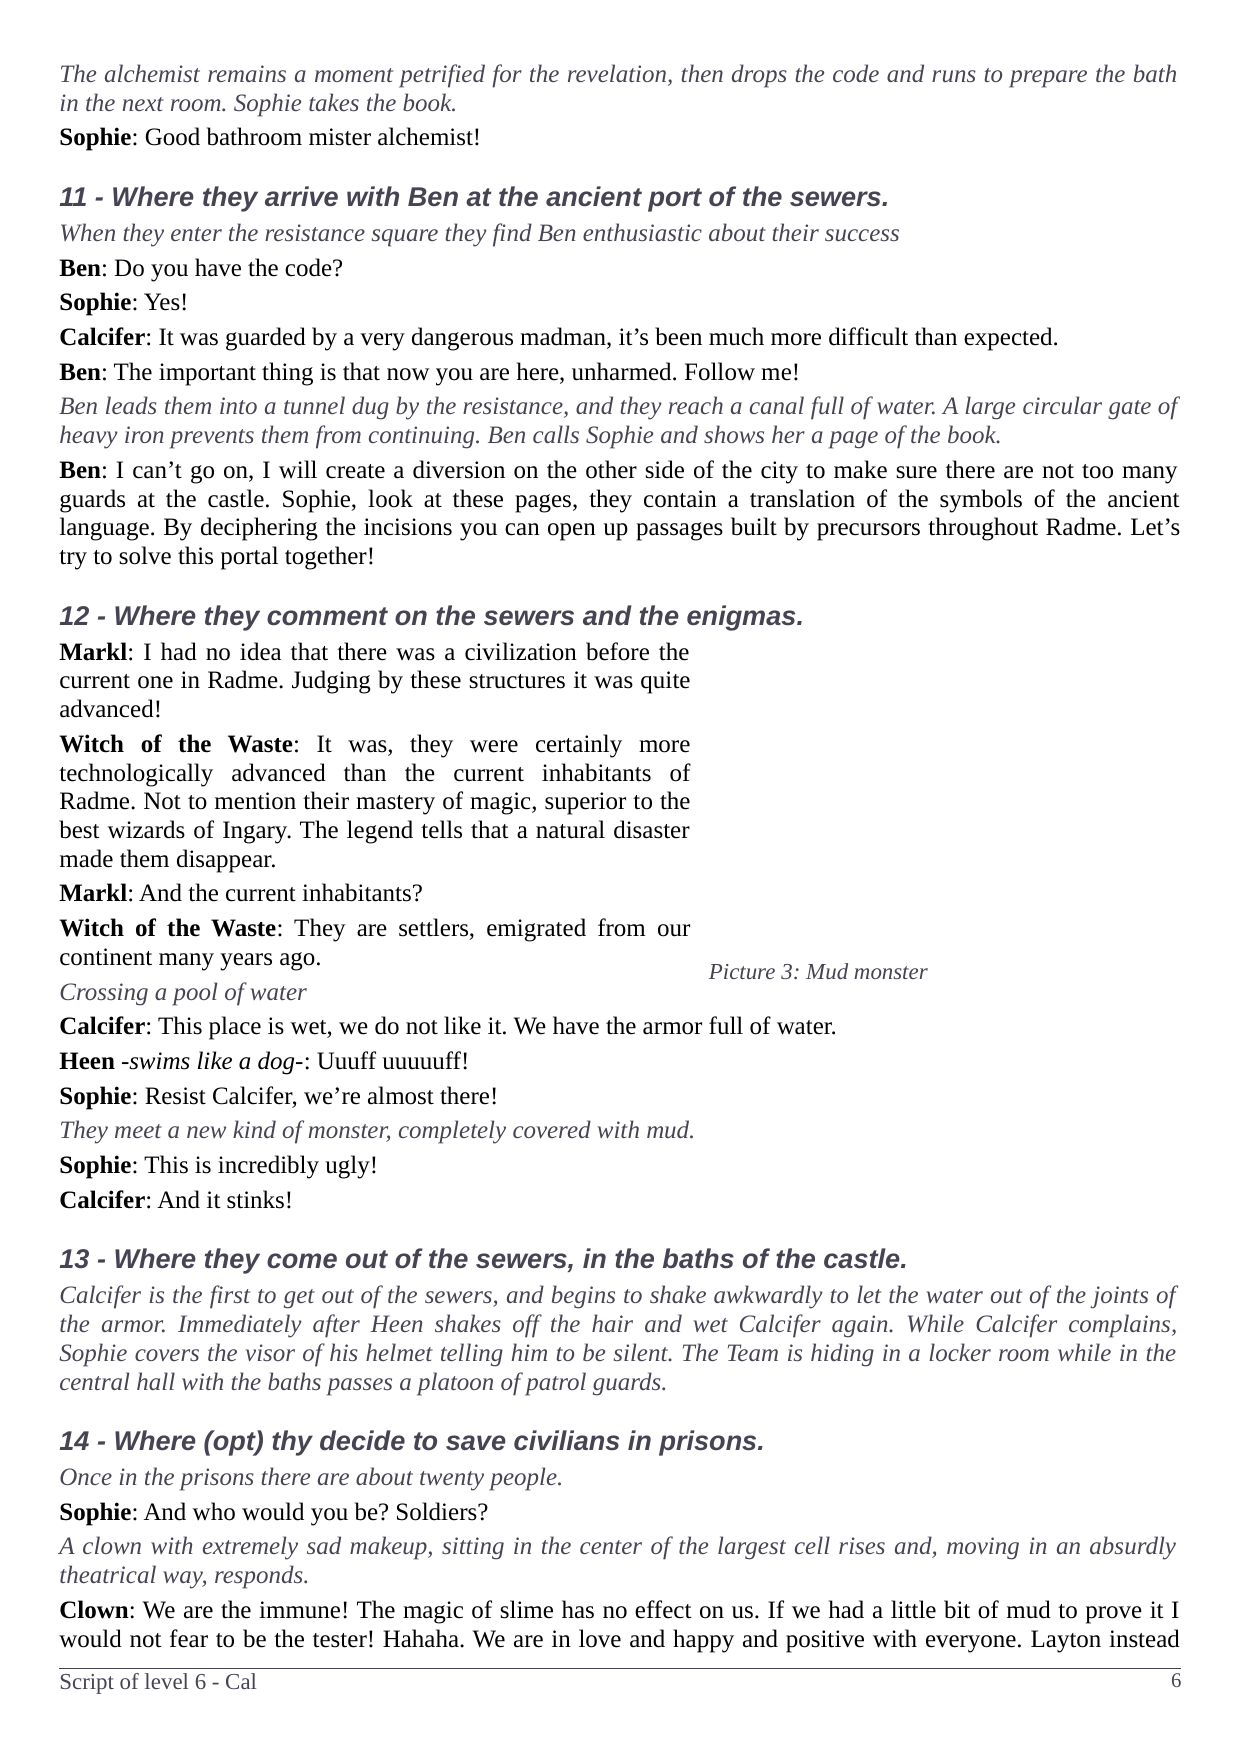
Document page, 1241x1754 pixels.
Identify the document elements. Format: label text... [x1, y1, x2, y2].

text Markl: And the current inhabitants? [59, 878, 709, 907]
text Calcifer: It was guarded by a very dangerous madman, it’s been much more difficult than expected. [59, 322, 1181, 351]
text A clown with extremely sad makeup, sitting in the center of the largest cell rises and, moving in an absurdly theatrical way, responds. [59, 1531, 1181, 1589]
text Witch of the Waste: It was, they were certainly more technologically advanced than the current inhabitants of Radme. Not to mention their mastery of magic, superior to the best wizards of Ingary. The legend tells that a natural disaster made them disappear. [59, 729, 709, 873]
text Ben leads them into a tunnel dug by the resistance, and they reach a canal full of water. A large circular gate of heavy iron prevents them from continuing. Ben calls Sophie and shows her a page of the book. [59, 391, 1181, 449]
text Clown: We are the immune! The magic of slime has no effect on us. If we had a little bit of mud to prove it I would not fear to be the tester! Hahaha. We are in love and happy and positive with everyone. Layton instead [59, 1595, 1181, 1652]
text The alchemist remains a moment petrified for the revelation, then drops the code and runs to prepare the bath in the next room. Sophie takes the book. [59, 59, 1181, 117]
text Sophie: And who would you be? Soldiers? [59, 1497, 1181, 1526]
subtitle 14 - Where (opt) thy decide to save civilians in prisons. [59, 1425, 1181, 1456]
text Picture 3: Mud monster [709, 649, 1181, 984]
text Sophie: Yes! [59, 287, 1181, 316]
text Heen -swims like a dog-: Uuuff uuuuuff! [59, 1046, 1181, 1075]
text Ben: I can’t go on, I will create a diversion on the other side of the city to make sure there are not too many guards at the castle. Sophie, look at these pages, they contain a translation of the symbols of the ancient language. By deciphering the incisions you can open up passages built by precursors throughout Radme. Let’s try to solve this portal together! [59, 455, 1181, 570]
text Ben: The important thing is that now you are here, unharmed. Follow me! [59, 357, 1181, 386]
subtitle 13 - Where they come out of the sewers, in the baths of the castle. [59, 1243, 1181, 1274]
text Sophie: Resist Calcifer, we’re almost there! [59, 1081, 1181, 1109]
text Markl: I had no idea that there was a civilization before the current one in Radme. Judging by these structures it was quite advanced! [59, 637, 1181, 723]
subtitle 11 - Where they arrive with Ben at the ancient port of the sewers. [59, 181, 1181, 212]
text Sophie: Good bathroom mister alchemist! [59, 122, 1181, 151]
text Once in the prisons there are about twenty people. [59, 1462, 1181, 1491]
text When they enter the resistance square they find Ben enthusiastic about their success [59, 218, 1181, 247]
text Calcifer: And it stinks! [59, 1185, 1181, 1213]
text Witch of the Waste: They are settlers, emigrated from our continent many years ago. [59, 913, 709, 971]
text Ben: Do you have the code? [59, 253, 1181, 281]
text Calcifer: This place is wet, we do not like it. We have the armor full of water. [59, 1011, 1181, 1040]
text Crossing a pool of water [59, 977, 1181, 1005]
text They meet a new kind of monster, completely covered with mud. [59, 1115, 1181, 1144]
text Sophie: This is incredibly ugly! [59, 1150, 1181, 1179]
text Calcifer is the first to get out of the sewers, and begins to shake awkwardly to let the water out of the joints of the armor. Immediately after Heen shakes off the hair and wet Calcifer again. While Calcifer complains, Sophie covers the visor of his helmet telling him to be silent. The Team is hiding in a locker room while in the central hall with the baths passes a platoon of patrol guards. [59, 1280, 1181, 1395]
subtitle 12 - Where they comment on the sewers and the enigmas. [59, 599, 1181, 631]
